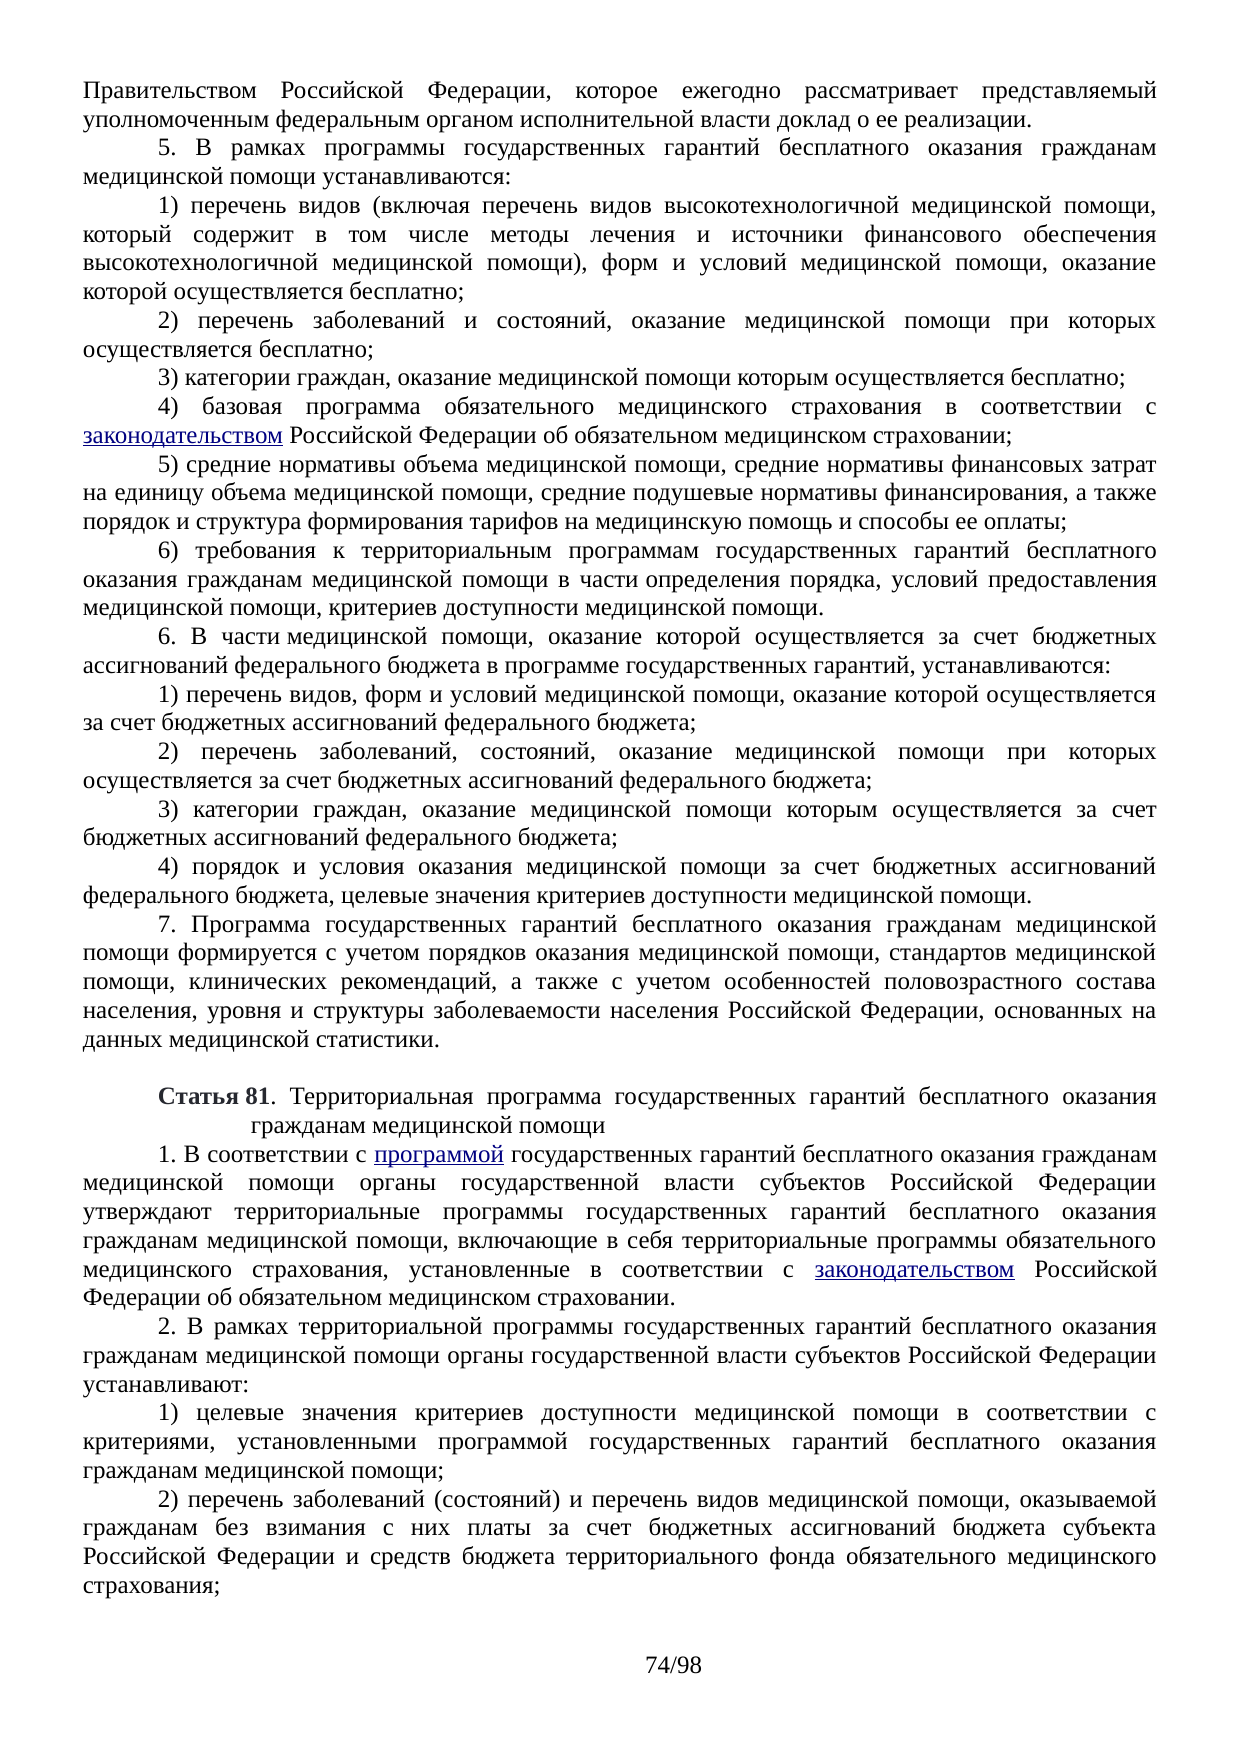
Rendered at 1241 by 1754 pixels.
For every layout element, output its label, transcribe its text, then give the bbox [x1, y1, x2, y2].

text Статья 81. Территориальная программа государственных гарантий бесплатного оказания гражданам медицинской помощи [158, 1081, 1157, 1139]
text 4) базовая программа обязательного медицинского страхования в соответствии с законодательством Российской Федерации об обязательном медицинском страховании; [83, 391, 1157, 449]
text 2) перечень заболеваний (состояний) и перечень видов медицинской помощи, оказываемой гражданам без взимания с них платы за счет бюджетных ассигнований бюджета субъекта Российской Федерации и средств бюджета территориального фонда обязательного медицинского страхования; [83, 1484, 1157, 1599]
text 2) перечень заболеваний, состояний, оказание медицинской помощи при которых осуществляется за счет бюджетных ассигнований федерального бюджета; [83, 736, 1157, 794]
text 1) перечень видов, форм и условий медицинской помощи, оказание которой осуществляется за счет бюджетных ассигнований федерального бюджета; [83, 679, 1157, 736]
text 5) средние нормативы объема медицинской помощи, средние нормативы финансовых затрат на единицу объема медицинской помощи, средние подушевые нормативы финансирования, а также порядок и структура формирования тарифов на медицинскую помощь и способы ее оплаты; [83, 449, 1157, 535]
text 2. В рамках территориальной программы государственных гарантий бесплатного оказания гражданам медицинской помощи органы государственной власти субъектов Российской Федерации устанавливают: [83, 1311, 1157, 1397]
text 4) порядок и условия оказания медицинской помощи за счет бюджетных ассигнований федерального бюджета, целевые значения критериев доступности медицинской помощи. [83, 851, 1157, 909]
text 5. В рамках программы государственных гарантий бесплатного оказания гражданам медицинской помощи устанавливаются: [83, 132, 1157, 190]
text 7. Программа государственных гарантий бесплатного оказания гражданам медицинской помощи формируется с учетом порядков оказания медицинской помощи, стандартов медицинской помощи, клинических рекомендаций, а также с учетом особенностей половозрастного состава населения, уровня и структуры заболеваемости населения Российской Федерации, основанных на данных медицинской статистики. [83, 909, 1157, 1052]
text 1) целевые значения критериев доступности медицинской помощи в соответствии с критериями, установленными программой государственных гарантий бесплатного оказания гражданам медицинской помощи; [83, 1397, 1157, 1484]
text 2) перечень заболеваний и состояний, оказание медицинской помощи при которых осуществляется бесплатно; [83, 305, 1157, 362]
text 3) категории граждан, оказание медицинской помощи которым осуществляется бесплатно; [83, 362, 1157, 391]
text 1. В соответствии с программой государственных гарантий бесплатного оказания гражданам медицинской помощи органы государственной власти субъектов Российской Федерации утверждают территориальные программы государственных гарантий бесплатного оказания гражданам медицинской помощи, включающие в себя территориальные программы обязательного медицинского страхования, установленные в соответствии с законодательством Российской Федерации об обязательном медицинском страховании. [83, 1139, 1157, 1311]
text 6) требования к территориальным программам государственных гарантий бесплатного оказания гражданам медицинской помощи в части определения порядка, условий предоставления медицинской помощи, критериев доступности медицинской помощи. [83, 535, 1157, 621]
text Правительством Российской Федерации, которое ежегодно рассматривает представляемый уполномоченным федеральным органом исполнительной власти доклад о ее реализации. [83, 75, 1157, 132]
text 3) категории граждан, оказание медицинской помощи которым осуществляется за счет бюджетных ассигнований федерального бюджета; [83, 794, 1157, 851]
text 1) перечень видов (включая перечень видов высокотехнологичной медицинской помощи, который содержит в том числе методы лечения и источники финансового обеспечения высокотехнологичной медицинской помощи), форм и условий медицинской помощи, оказание которой осуществляется бесплатно; [83, 190, 1157, 305]
text 6. В части медицинской помощи, оказание которой осуществляется за счет бюджетных ассигнований федерального бюджета в программе государственных гарантий, устанавливаются: [83, 621, 1157, 679]
